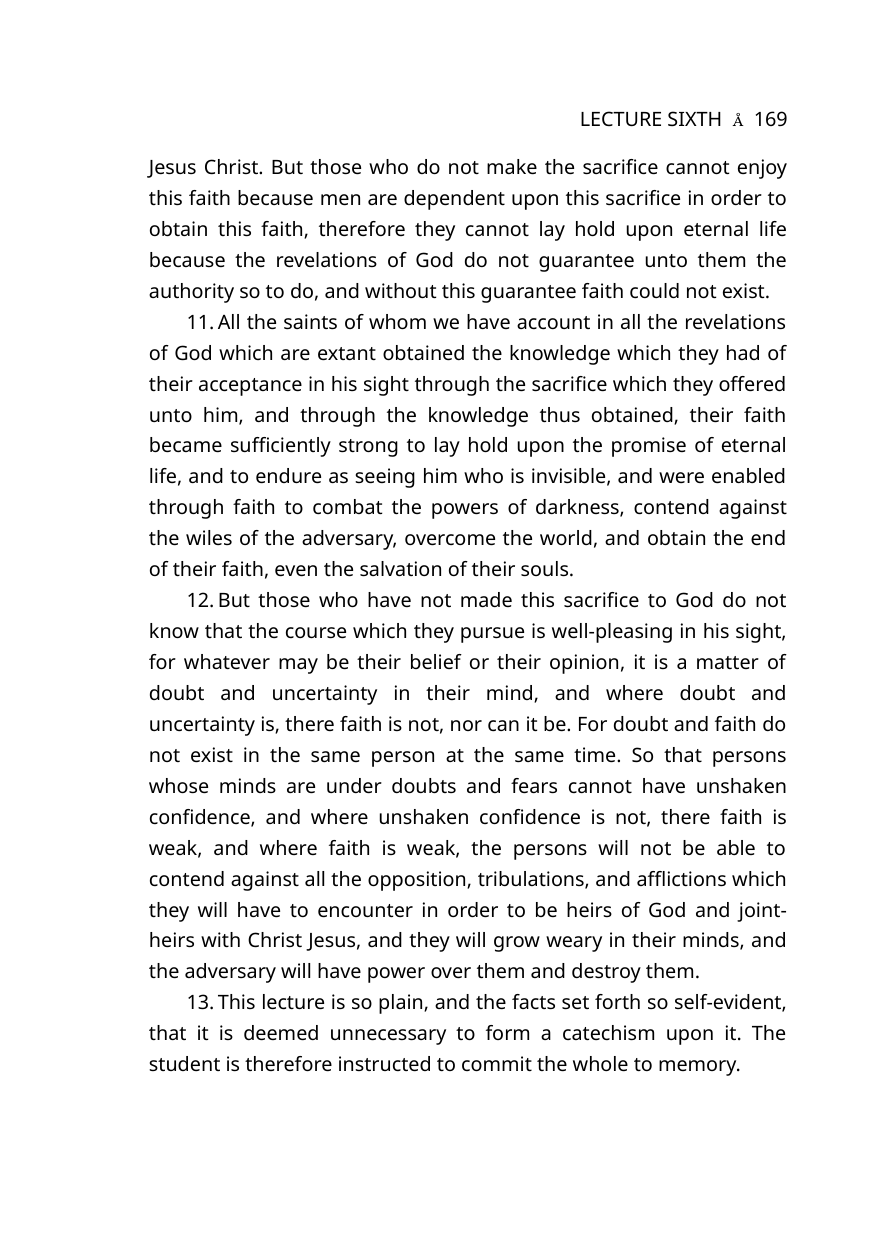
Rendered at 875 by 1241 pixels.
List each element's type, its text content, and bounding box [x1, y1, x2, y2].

text 12. But those who have not made this sacrifice to God do not know that the course which they pursue is well-pleasing in his sight, for whatever may be their belief or their opinion, it is a matter of doubt and uncertainty in their mind, and where doubt and uncertainty is, there faith is not, nor can it be. For doubt and faith do not exist in the same person at the same time. So that persons whose minds are under doubts and fears cannot have unshaken confidence, and where unshaken confidence is not, there faith is weak, and where faith is weak, the persons will not be able to contend against all the opposition, tribulations, and afflictions which they will have to encounter in order to be heirs of God and joint-heirs with Christ Jesus, and they will grow weary in their minds, and the adversary will have power over them and destroy them. [149, 586, 787, 985]
text 11. All the saints of whom we have account in all the revelations of God which are extant obtained the knowledge which they had of their acceptance in his sight through the sacrifice which they offered unto him, and through the knowledge thus obtained, their faith became sufficiently strong to lay hold upon the promise of eternal life, and to endure as seeing him who is invisible, and were enabled through faith to combat the powers of darkness, contend against the wiles of the adversary, overcome the world, and obtain the end of their faith, even the salvation of their souls. [149, 308, 787, 582]
text 13. This lecture is so plain, and the facts set forth so self-evident, that it is deemed unnecessary to form a catechism upon it. The student is therefore instructed to commit the whole to memory. [149, 989, 787, 1077]
text Jesus Christ. But those who do not make the sacrifice cannot enjoy this faith because men are dependent upon this sacrifice in order to obtain this faith, therefore they cannot lay hold upon eternal life because the revelations of God do not guarantee unto them the authority so to do, and without this guarantee faith could not exist. [149, 153, 787, 304]
